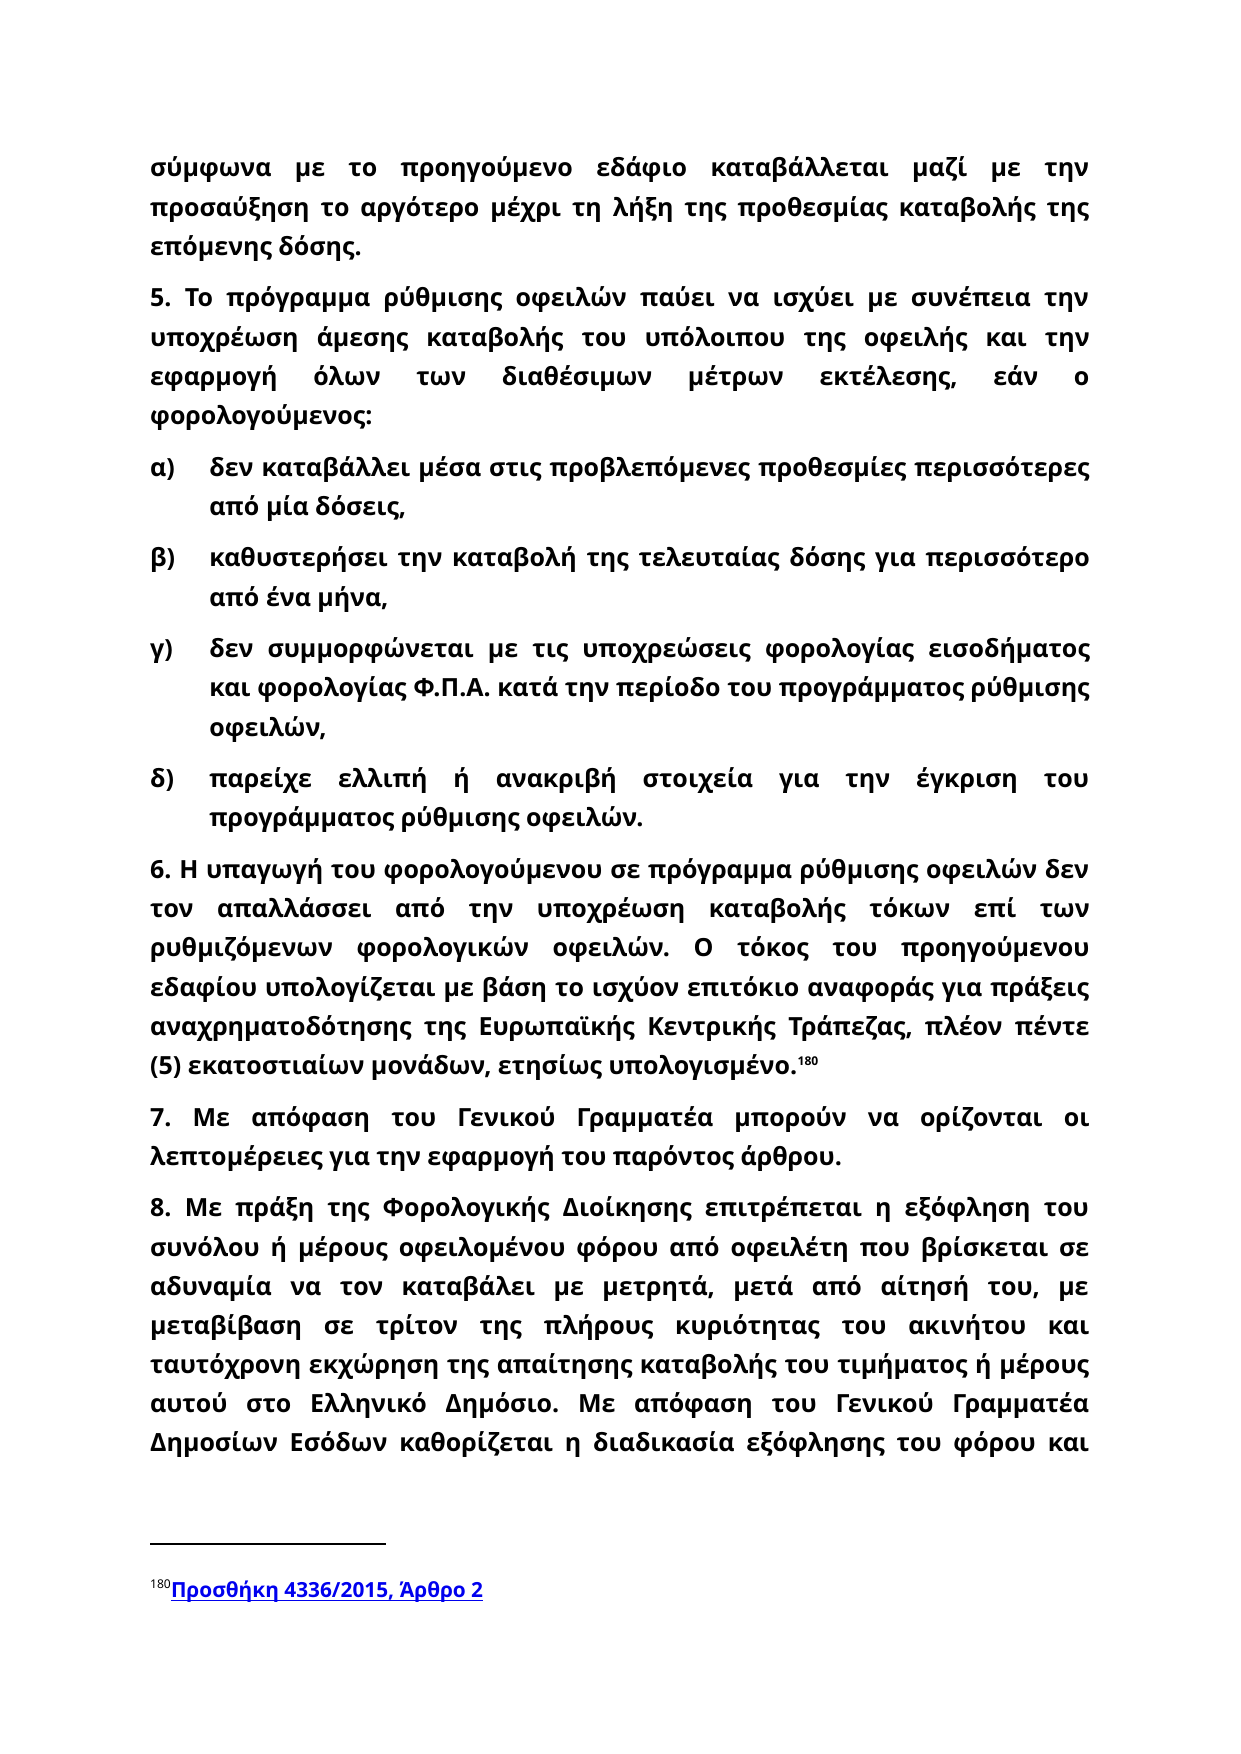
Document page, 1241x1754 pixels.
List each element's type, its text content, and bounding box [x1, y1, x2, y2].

list β) καθυστερήσει την καταβολή της τελευταίας δόσης για περισσότερο από ένα μήνα, [150, 540, 1090, 613]
text 8. Με πράξη της Φορολογικής Διοίκησης επιτρέπεται η εξόφληση του συνόλου ή μέρους οφειλομένου φόρου από οφειλέτη που βρίσκεται σε αδυναμία να τον καταβάλει με μετρητά, μετά από αίτησή του, με μεταβίβαση σε τρίτον της πλήρους κυριότητας του ακινήτου και ταυτόχρονη εκχώρηση της απαίτησης καταβολής του τιμήματος ή μέρους αυτού στο Ελληνικό Δημόσιο. Με απόφαση του Γενικού Γραμματέα Δημοσίων Εσόδων καθορίζεται η διαδικασία εξόφλησης του φόρου και [150, 1190, 1090, 1459]
text 5. Το πρόγραμμα ρύθμισης οφειλών παύει να ισχύει με συνέπεια την υποχρέωση άμεσης καταβολής του υπόλοιπου της οφειλής και την εφαρμογή όλων των διαθέσιμων μέτρων εκτέλεσης, εάν ο φορολογούμενος: [150, 280, 1090, 432]
list δ) παρείχε ελλιπή ή ανακριβή στοιχεία για την έγκριση του προγράμματος ρύθμισης οφειλών. [150, 761, 1090, 834]
text σύμφωνα με το προηγούμενο εδάφιο καταβάλλεται μαζί με την προσαύξηση το αργότερο μέχρι τη λήξη της προθεσμίας καταβολής της επόμενης δόσης. [150, 150, 1090, 262]
text 7. Με απόφαση του Γενικού Γραμματέα μπορούν να ορίζονται οι λεπτομέρειες για την εφαρμογή του παρόντος άρθρου. [150, 1099, 1090, 1172]
list γ) δεν συμμορφώνεται με τις υποχρεώσεις φορολογίας εισοδήματος και φορολογίας Φ.Π.Α. κατά την περίοδο του προγράμματος ρύθμισης οφειλών, [150, 631, 1090, 743]
text Προσθήκη 4336/2015, Άρθρο 2 [150, 1576, 1090, 1604]
list α) δεν καταβάλλει μέσα στις προβλεπόμενες προθεσμίες περισσότερες από μία δόσεις, [150, 449, 1090, 522]
text 6. Η υπαγωγή του φορολογούμενου σε πρόγραμμα ρύθμισης οφειλών δεν τον απαλλάσσει από την υποχρέωση καταβολής τόκων επί των ρυθμιζόμενων φορολογικών οφειλών. Ο τόκος του προηγούμενου εδαφίου υπολογίζεται με βάση το ισχύον επιτόκιο αναφοράς για πράξεις αναχρηματοδότησης της Ευρωπαϊκής Κεντρικής Τράπεζας, πλέον πέντε (5) εκατοστιαίων μονάδων, ετησίως υπολογισμένο. [150, 852, 1090, 1082]
